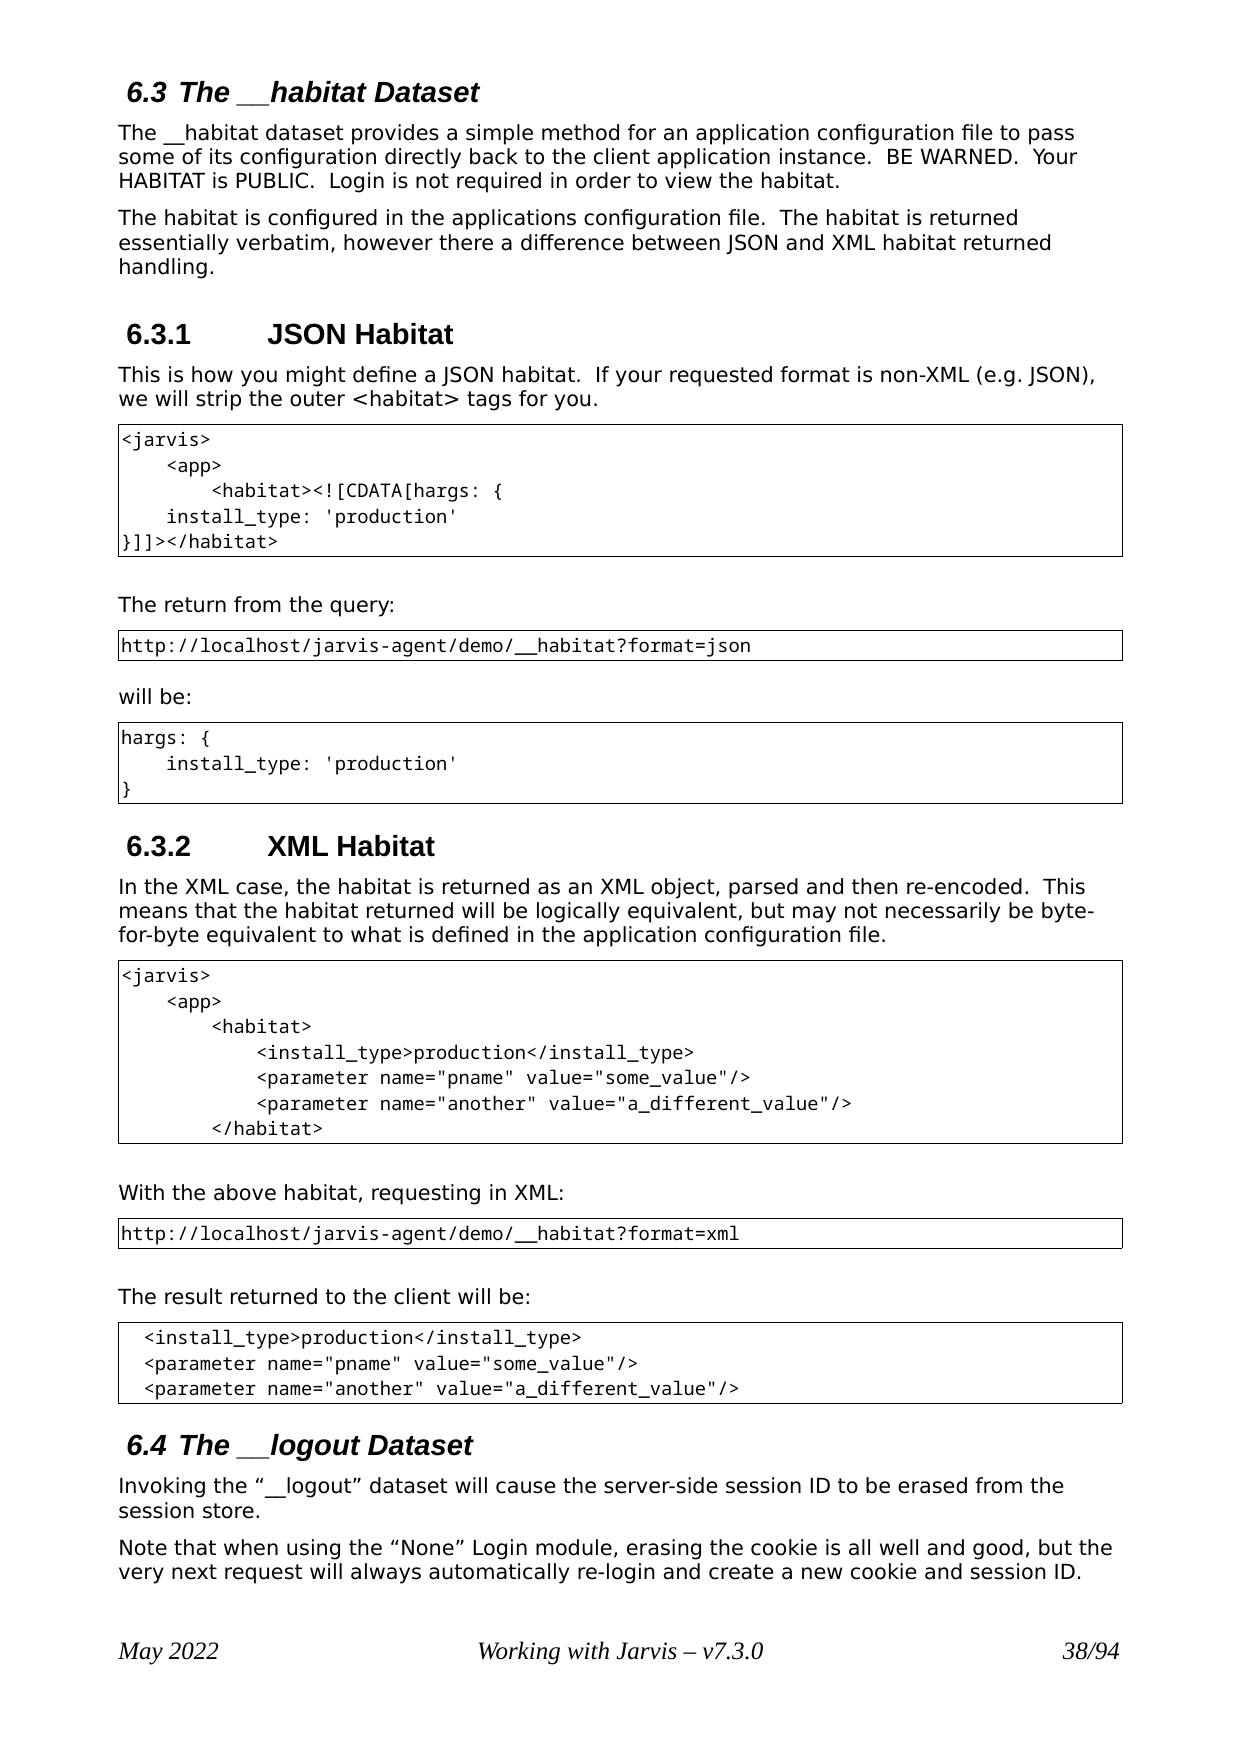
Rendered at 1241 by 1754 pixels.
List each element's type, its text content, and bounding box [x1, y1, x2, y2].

text <install_type>production</install_type> [119, 1323, 1122, 1347]
text The __habitat dataset provides a simple method for an application configuration file to pass some of its configuration directly back to the client application instance. BE WARNED. Your HABITAT is PUBLIC. Login is not required in order to view the habitat. [118, 121, 1122, 194]
text install_type: 'production' [119, 500, 1122, 526]
text <habitat> [119, 1011, 1122, 1037]
text <install_type>production</install_type> [119, 1037, 1122, 1062]
subtitle The __logout Dataset [118, 1428, 1122, 1462]
text <parameter name="another" value="a_different_value"/> [119, 1373, 1122, 1403]
subtitle JSON Habitat [118, 317, 1122, 350]
text In the XML case, the habitat is returned as an XML object, parsed and then re-encoded. This means that the habitat returned will be logically equivalent, but may not necessarily be byte-for-byte equivalent to what is defined in the application configuration file. [118, 875, 1122, 947]
text <parameter name="another" value="a_different_value"/> [119, 1088, 1122, 1113]
text }]]></habitat> [119, 526, 1122, 556]
text This is how you might define a JSON habitat. If your requested format is non-XML (e.g. JSON), we will strip the outer <habitat> tags for you. [118, 363, 1122, 411]
text <jarvis> [119, 961, 1122, 986]
text <habitat><![CDATA[hargs: { [119, 475, 1122, 500]
text <app> [119, 986, 1122, 1011]
text <parameter name="pname" value="some_value"/> [119, 1347, 1122, 1373]
text Note that when using the “None” Login module, erasing the cookie is all well and good, but the very next request will always automatically re-login and create a new cookie and session ID. [118, 1536, 1122, 1584]
text The return from the query: [118, 593, 1122, 618]
text will be: [118, 685, 1122, 709]
text hargs: { [119, 723, 1122, 747]
text install_type: 'production' [119, 747, 1122, 773]
subtitle The __habitat Dataset [118, 75, 1122, 108]
text } [119, 773, 1122, 803]
text Invoking the “__logout” dataset will cause the server-side session ID to be erased from the session store. [118, 1474, 1122, 1523]
text <jarvis> [119, 425, 1122, 449]
text The habitat is configured in the applications configuration file. The habitat is returned essentially verbatim, however there a difference between JSON and XML habitat returned handling. [118, 206, 1122, 279]
text <parameter name="pname" value="some_value"/> [119, 1062, 1122, 1088]
text With the above habitat, requesting in XML: [118, 1181, 1122, 1205]
text http://localhost/jarvis-agent/demo/__habitat?format=xml [119, 1219, 1122, 1248]
text http://localhost/jarvis-agent/demo/__habitat?format=json [119, 631, 1122, 660]
text The result returned to the client will be: [118, 1285, 1122, 1309]
subtitle XML Habitat [118, 829, 1122, 862]
text <app> [119, 449, 1122, 475]
text </habitat> [119, 1113, 1122, 1143]
